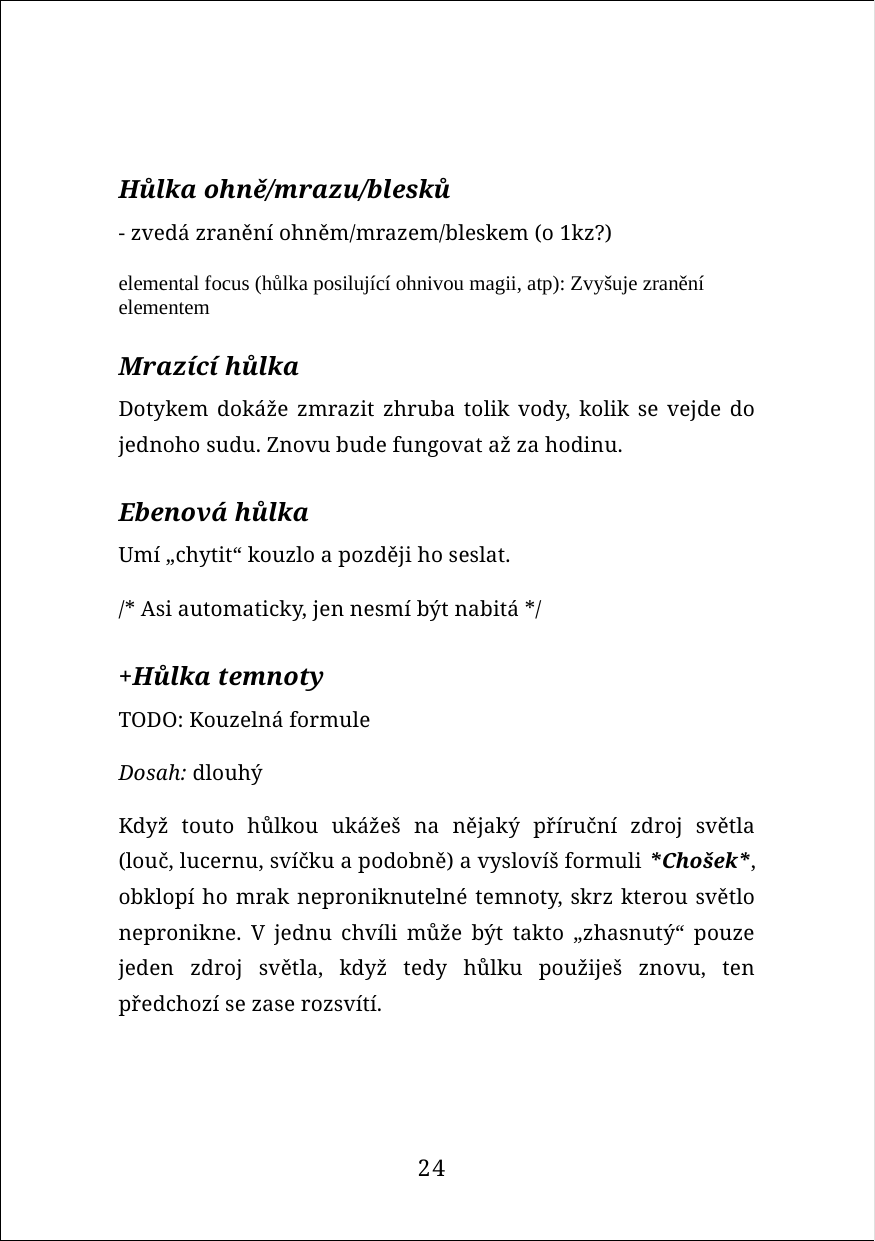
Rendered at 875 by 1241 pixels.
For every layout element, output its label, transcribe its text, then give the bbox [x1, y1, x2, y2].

text TODO: Kouzelná formule [118, 705, 756, 733]
subtitle Mrazící hůlka [118, 348, 756, 382]
text Když touto hůlkou ukážeš na nějaký příruční zdroj světla (louč, lucernu, svíčku a podobně) a vyslovíš formuli *Chošek*, obklopí ho mrak neproniknutelné temnoty, skrz kterou světlo nepronikne. V jednu chvíli může být takto „zhasnutý“ pouze jeden zdroj světla, když tedy hůlku použiješ znovu, ten předchozí se zase rozsvítí. [118, 811, 756, 1017]
subtitle +Hůlka temnoty [118, 659, 756, 693]
text elemental focus (hůlka posilující ohnivou magii, atp): Zvyšuje zranění elementem [118, 271, 756, 319]
text /* Asi automaticky, jen nesmí být nabitá */ [118, 594, 756, 622]
subtitle Ebenová hůlka [118, 495, 756, 529]
text Umí „chytit“ kouzlo a později ho seslat. [118, 541, 756, 569]
text Dosah: dlouhý [118, 758, 756, 786]
text Dotykem dokáže zmrazit zhruba tolik vody, kolik se vejde do jednoho sudu. Znovu bude fungovat až za hodinu. [118, 394, 756, 458]
subtitle Hůlka ohně/mrazu/blesků [118, 172, 756, 206]
text - zvedá zranění ohněm/mrazem/bleskem (o 1kz?) [118, 218, 756, 246]
